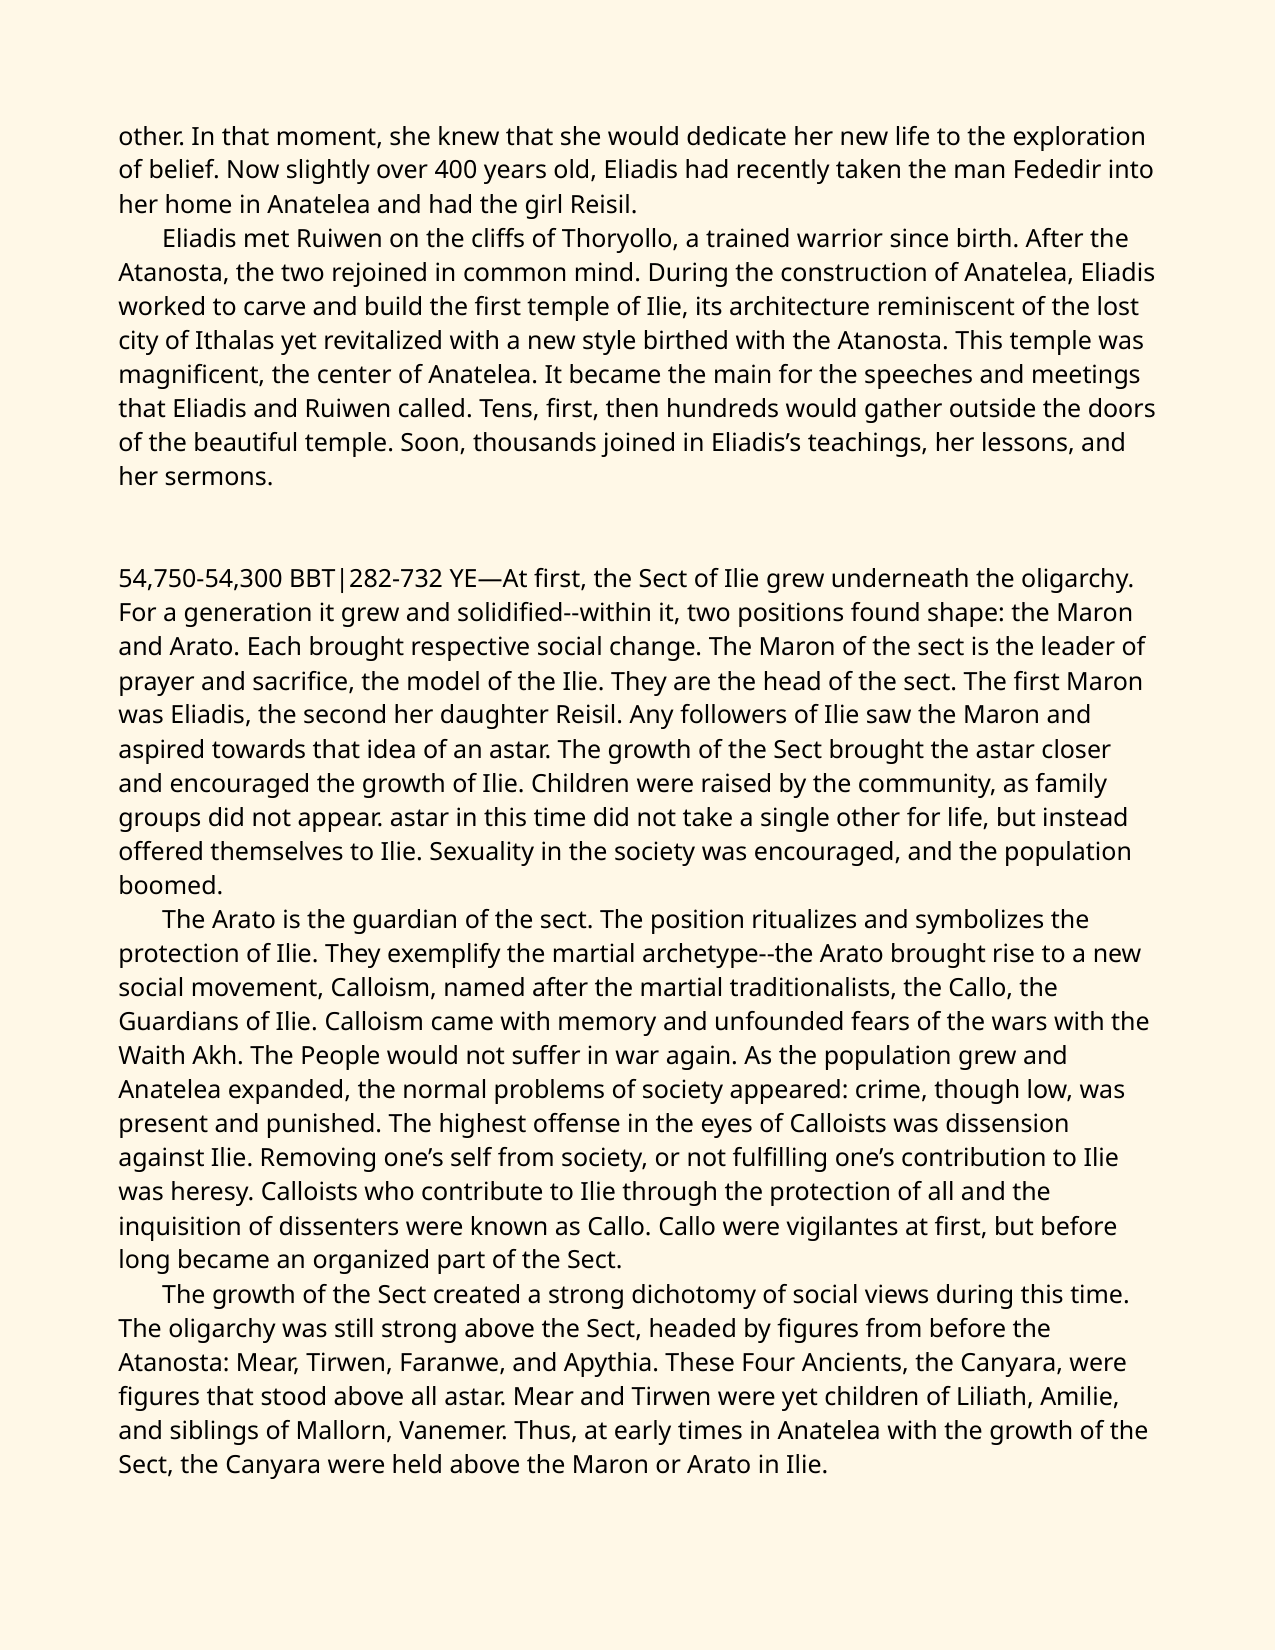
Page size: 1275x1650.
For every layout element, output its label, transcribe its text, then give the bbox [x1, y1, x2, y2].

text The Arato is the guardian of the sect. The position ritualizes and symbolizes the protection of Ilie. They exemplify the martial archetype--the Arato brought rise to a new social movement, Calloism, named after the martial traditionalists, the Callo, the Guardians of Ilie. Calloism came with memory and unfounded fears of the wars with the Waith Akh. The People would not suffer in war again. As the population grew and Anatelea expanded, the normal problems of society appeared: crime, though low, was present and punished. The highest offense in the eyes of Calloists was dissension against Ilie. Removing one’s self from society, or not fulfilling one’s contribution to Ilie was heresy. Calloists who contribute to Ilie through the protection of all and the inquisition of dissenters were known as Callo. Callo were vigilantes at first, but before long became an organized part of the Sect. [118, 902, 1157, 1276]
text other. In that moment, she knew that she would dedicate her new life to the exploration of belief. Now slightly over 400 years old, Eliadis had recently taken the man Fededir into her home in Anatelea and had the girl Reisil. [118, 118, 1157, 220]
text 54,750-54,300 BBT|282-732 YE—At first, the Sect of Ilie grew underneath the oligarchy. For a generation it grew and solidified--within it, two positions found shape: the Maron and Arato. Each brought respective social change. The Maron of the sect is the leader of prayer and sacrifice, the model of the Ilie. They are the head of the sect. The first Maron was Eliadis, the second her daughter Reisil. Any followers of Ilie saw the Maron and aspired towards that idea of an astar. The growth of the Sect brought the astar closer and encouraged the growth of Ilie. Children were raised by the community, as family groups did not appear. astar in this time did not take a single other for life, but instead offered themselves to Ilie. Sexuality in the society was encouraged, and the population boomed. [118, 561, 1157, 902]
text Eliadis met Ruiwen on the cliffs of Thoryollo, a trained warrior since birth. After the Atanosta, the two rejoined in common mind. During the construction of Anatelea, Eliadis worked to carve and build the first temple of Ilie, its architecture reminiscent of the lost city of Ithalas yet revitalized with a new style birthed with the Atanosta. This temple was magnificent, the center of Anatelea. It became the main for the speeches and meetings that Eliadis and Ruiwen called. Tens, first, then hundreds would gather outside the doors of the beautiful temple. Soon, thousands joined in Eliadis’s teachings, her lessons, and her sermons. [118, 220, 1157, 493]
text The growth of the Sect created a strong dichotomy of social views during this time. The oligarchy was still strong above the Sect, headed by figures from before the Atanosta: Mear, Tirwen, Faranwe, and Apythia. These Four Ancients, the Canyara, were figures that stood above all astar. Mear and Tirwen were yet children of Liliath, Amilie, and siblings of Mallorn, Vanemer. Thus, at early times in Anatelea with the growth of the Sect, the Canyara were held above the Maron or Arato in Ilie. [118, 1276, 1157, 1481]
